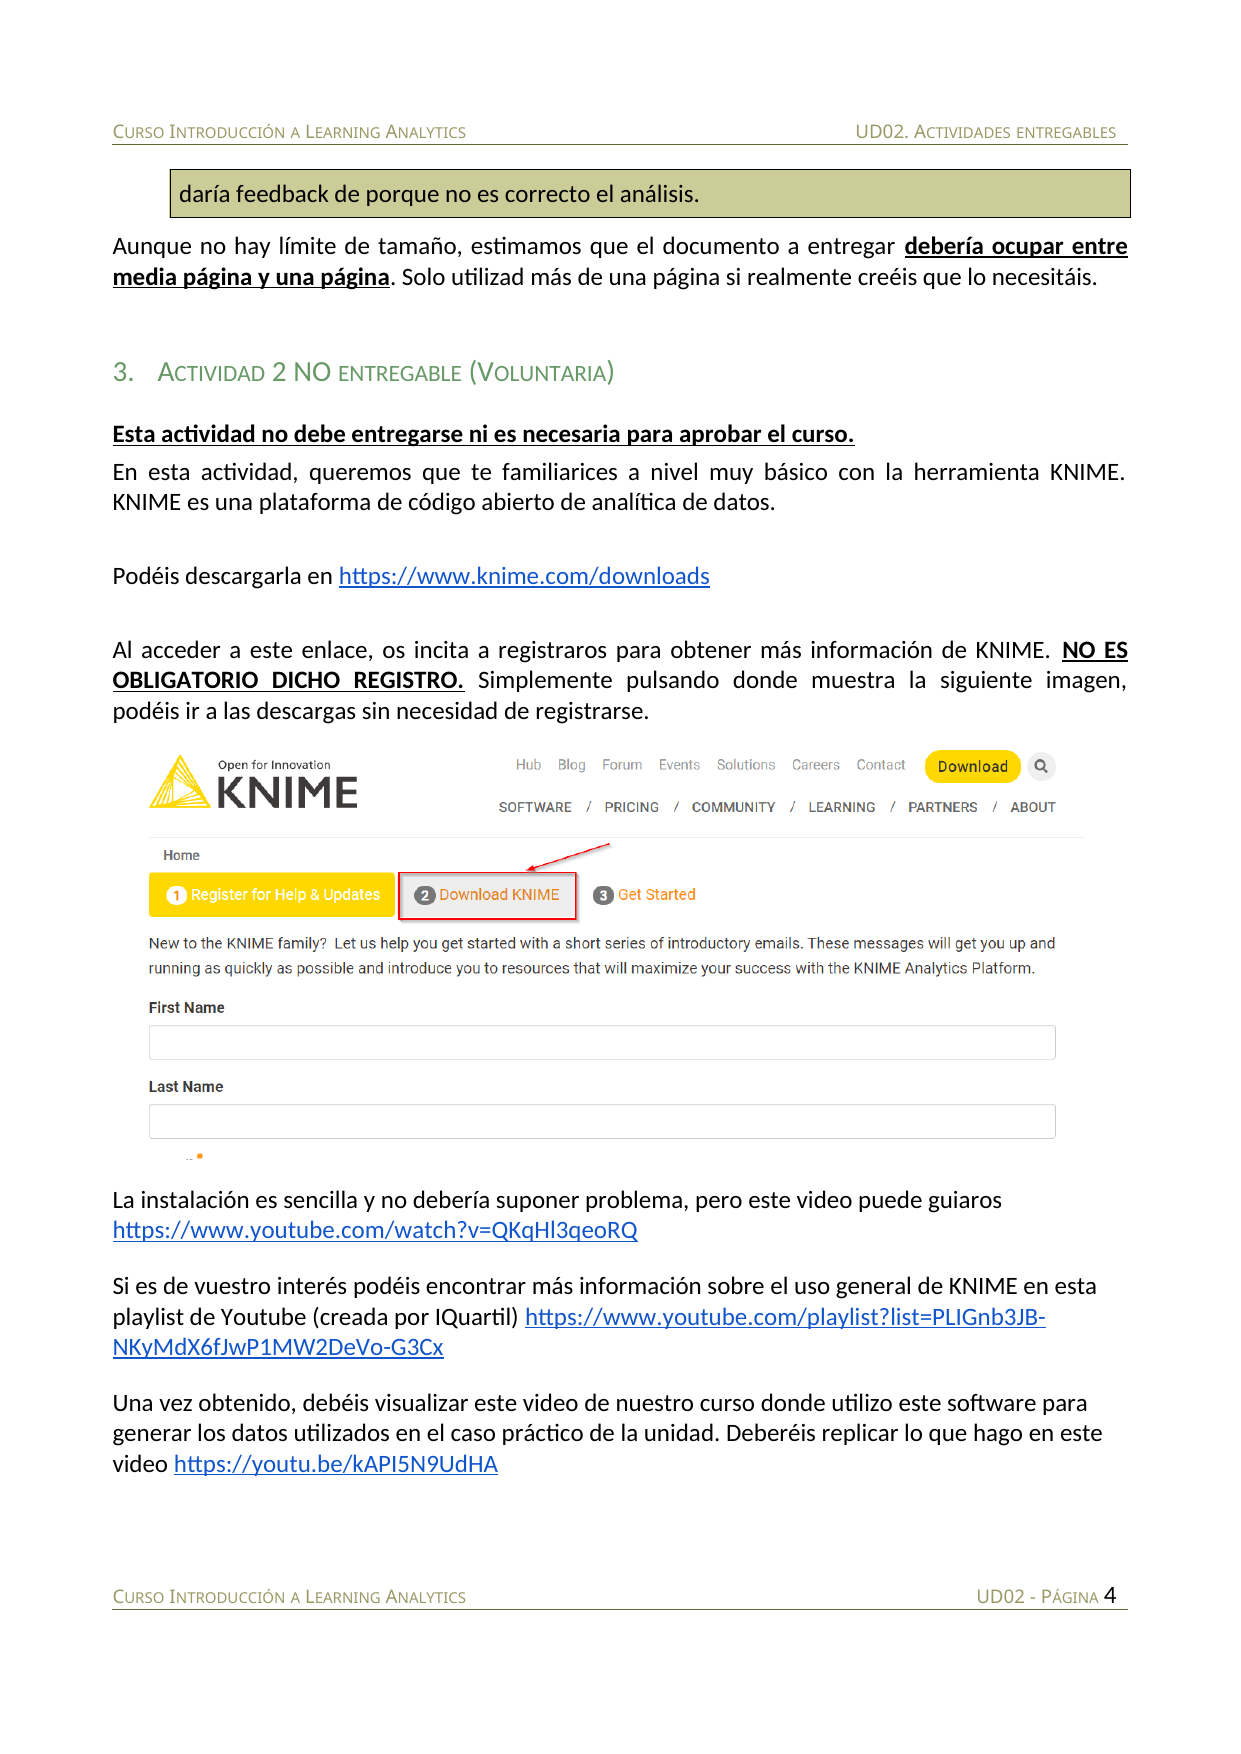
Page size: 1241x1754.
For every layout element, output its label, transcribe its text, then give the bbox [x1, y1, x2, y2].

text Podéis descargarla en https://www.knime.com/downloads [112, 560, 1128, 591]
text Al acceder a este enlace, os incita a registraros para obtener más información de KNIME. NO ES OBLIGATORIO DICHO REGISTRO. Simplemente pulsando donde muestra la siguiente imagen, podéis ir a las descargas sin necesidad de registrarse. [112, 634, 1128, 726]
text La instalación es sencilla y no debería suponer problema, pero este video puede guiaros https://www.youtube.com/watch?v=QKqHl3qeoRQ [112, 1184, 1128, 1245]
text Una vez obtenido, debéis visualizar este video de nuestro curso donde utilizo este software para generar los datos utilizados en el caso práctico de la unidad. Deberéis replicar lo que hago en este video https://youtu.be/kAPI5N9UdHA [112, 1387, 1128, 1478]
text Esta actividad no debe entregarse ni es necesaria para aprobar el curso. [112, 419, 1128, 449]
picture [112, 732, 1128, 1160]
text Aunque no hay límite de tamaño, estimamos que el documento a entregar debería ocupar entre media página y una página. Solo utilizad más de una página si realmente creéis que lo necesitáis. [112, 230, 1128, 291]
subtitle Actividad 2 NO entregable (Voluntaria) [112, 353, 1128, 388]
text daría feedback de porque no es correcto el análisis. [171, 170, 1130, 217]
text Si es de vuestro interés podéis encontrar más información sobre el uso general de KNIME en esta playlist de Youtube (creada por IQuartil) https://www.youtube.com/playlist?list=PLIGnb3JB-NKyMdX6fJwP1MW2DeVo-G3Cx [112, 1270, 1128, 1362]
text En esta actividad, queremos que te familiarices a nivel muy básico con la herramienta KNIME. KNIME es una plataforma de código abierto de analítica de datos. [112, 456, 1128, 517]
